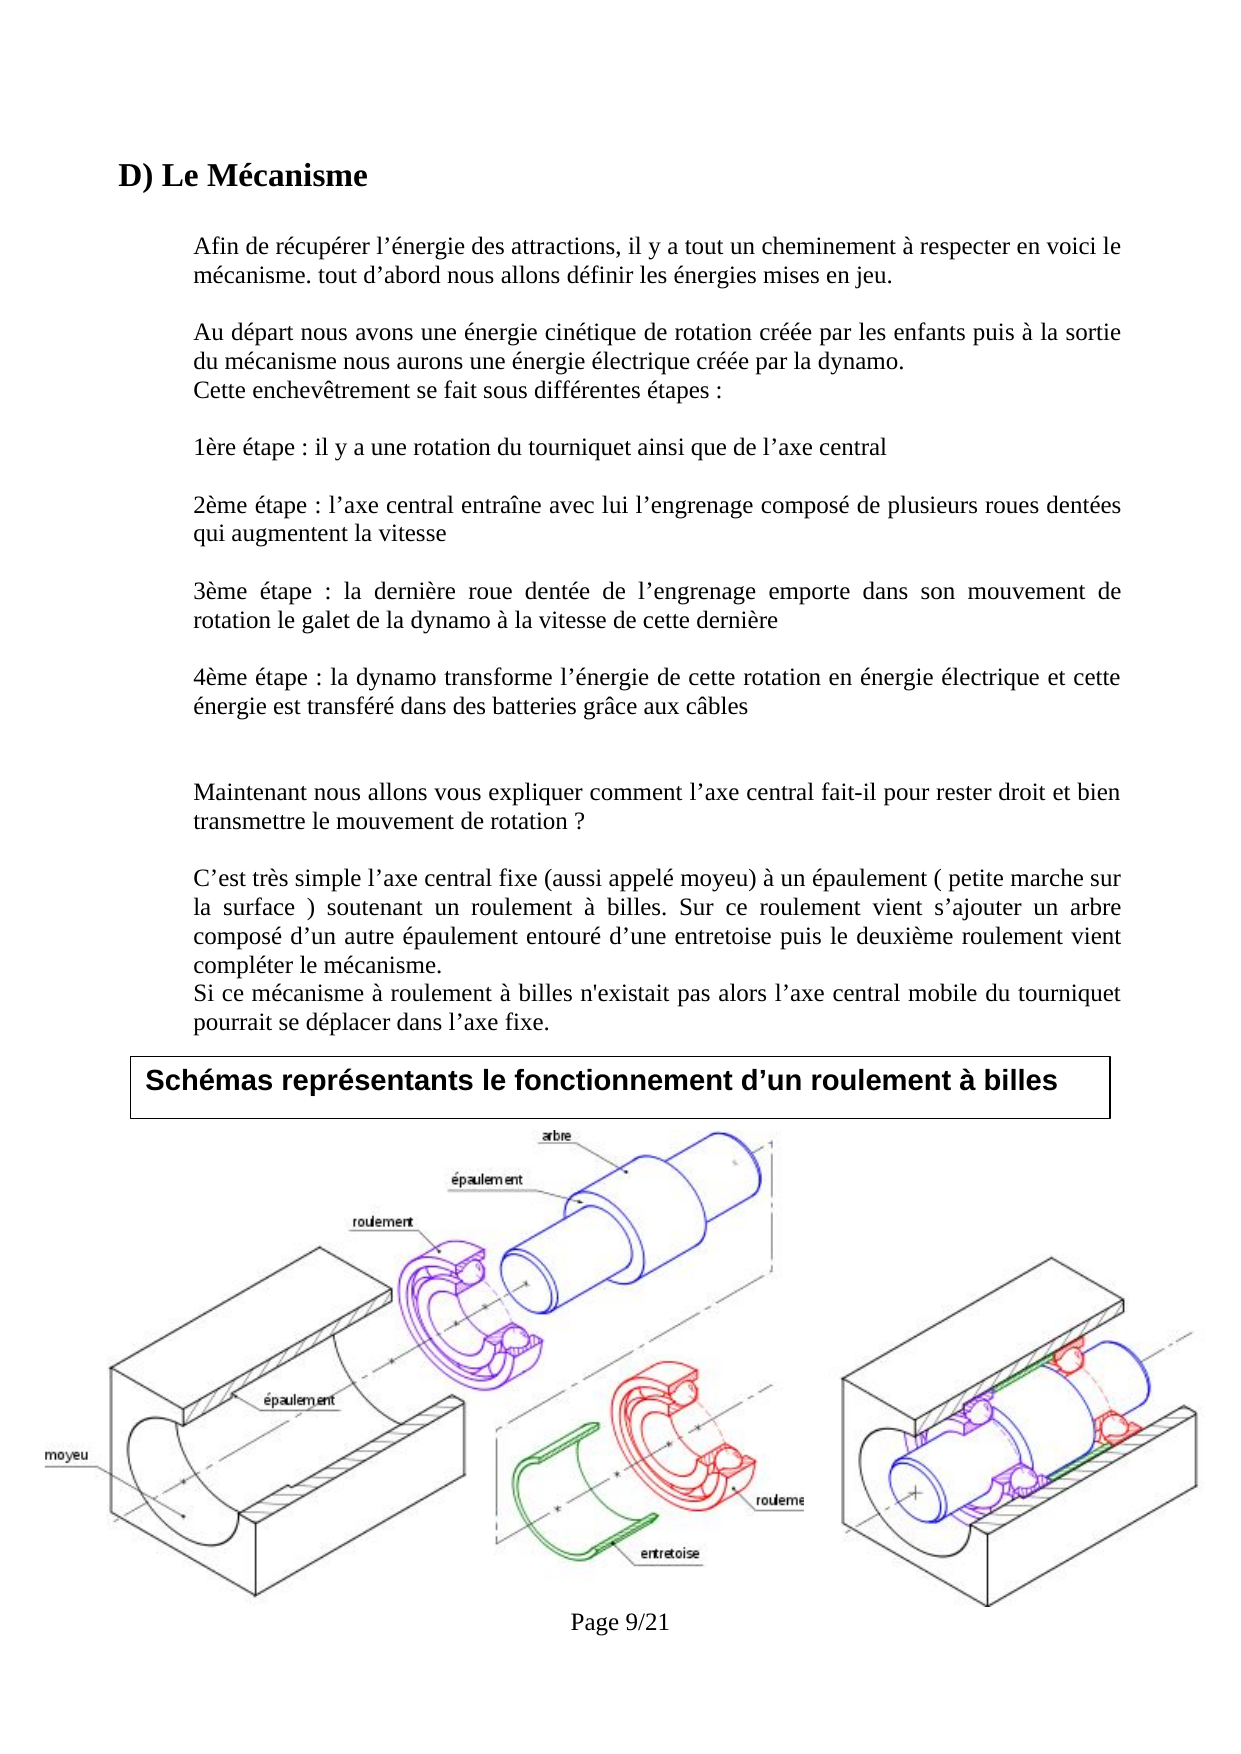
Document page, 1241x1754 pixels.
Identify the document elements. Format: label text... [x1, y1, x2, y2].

text 1ère étape : il y a une rotation du tourniquet ainsi que de l’axe central [193, 432, 1122, 461]
text Au départ nous avons une énergie cinétique de rotation créée par les enfants puis à la sortie du mécanisme nous aurons une énergie électrique créée par la dynamo. [193, 317, 1122, 375]
text Si ce mécanisme à roulement à billes n'existait pas alors l’axe central mobile du tourniquet pourrait se déplacer dans l’axe fixe. [193, 978, 1122, 1036]
text Cette enchevêtrement se fait sous différentes étapes : [193, 375, 1122, 403]
text 4ème étape : la dynamo transforme l’énergie de cette rotation en énergie électrique et cette énergie est transféré dans des batteries grâce aux câbles [193, 662, 1122, 720]
text C’est très simple l’axe central fixe (aussi appelé moyeu) à un épaulement ( petite marche sur la surface ) soutenant un roulement à billes. Sur ce roulement vient s’ajouter un arbre composé d’un autre épaulement entouré d’une entretoise puis le deuxième roulement vient compléter le mécanisme. [193, 863, 1122, 978]
text 2ème étape : l’axe central entraîne avec lui l’engrenage composé de plusieurs roues dentées qui augmentent la vitesse [193, 490, 1122, 547]
picture [44, 1130, 1206, 1607]
text 3ème étape : la dernière roue dentée de l’engrenage emporte dans son mouvement de rotation le galet de la dynamo à la vitesse de cette dernière [193, 576, 1122, 633]
text Maintenant nous allons vous expliquer comment l’axe central fait-il pour rester droit et bien transmettre le mouvement de rotation ? [193, 777, 1122, 835]
subtitle D) Le Mécanisme [118, 156, 1122, 194]
text Afin de récupérer l’énergie des attractions, il y a tout un cheminement à respecter en voici le mécanisme. tout d’abord nous allons définir les énergies mises en jeu. [193, 231, 1122, 288]
